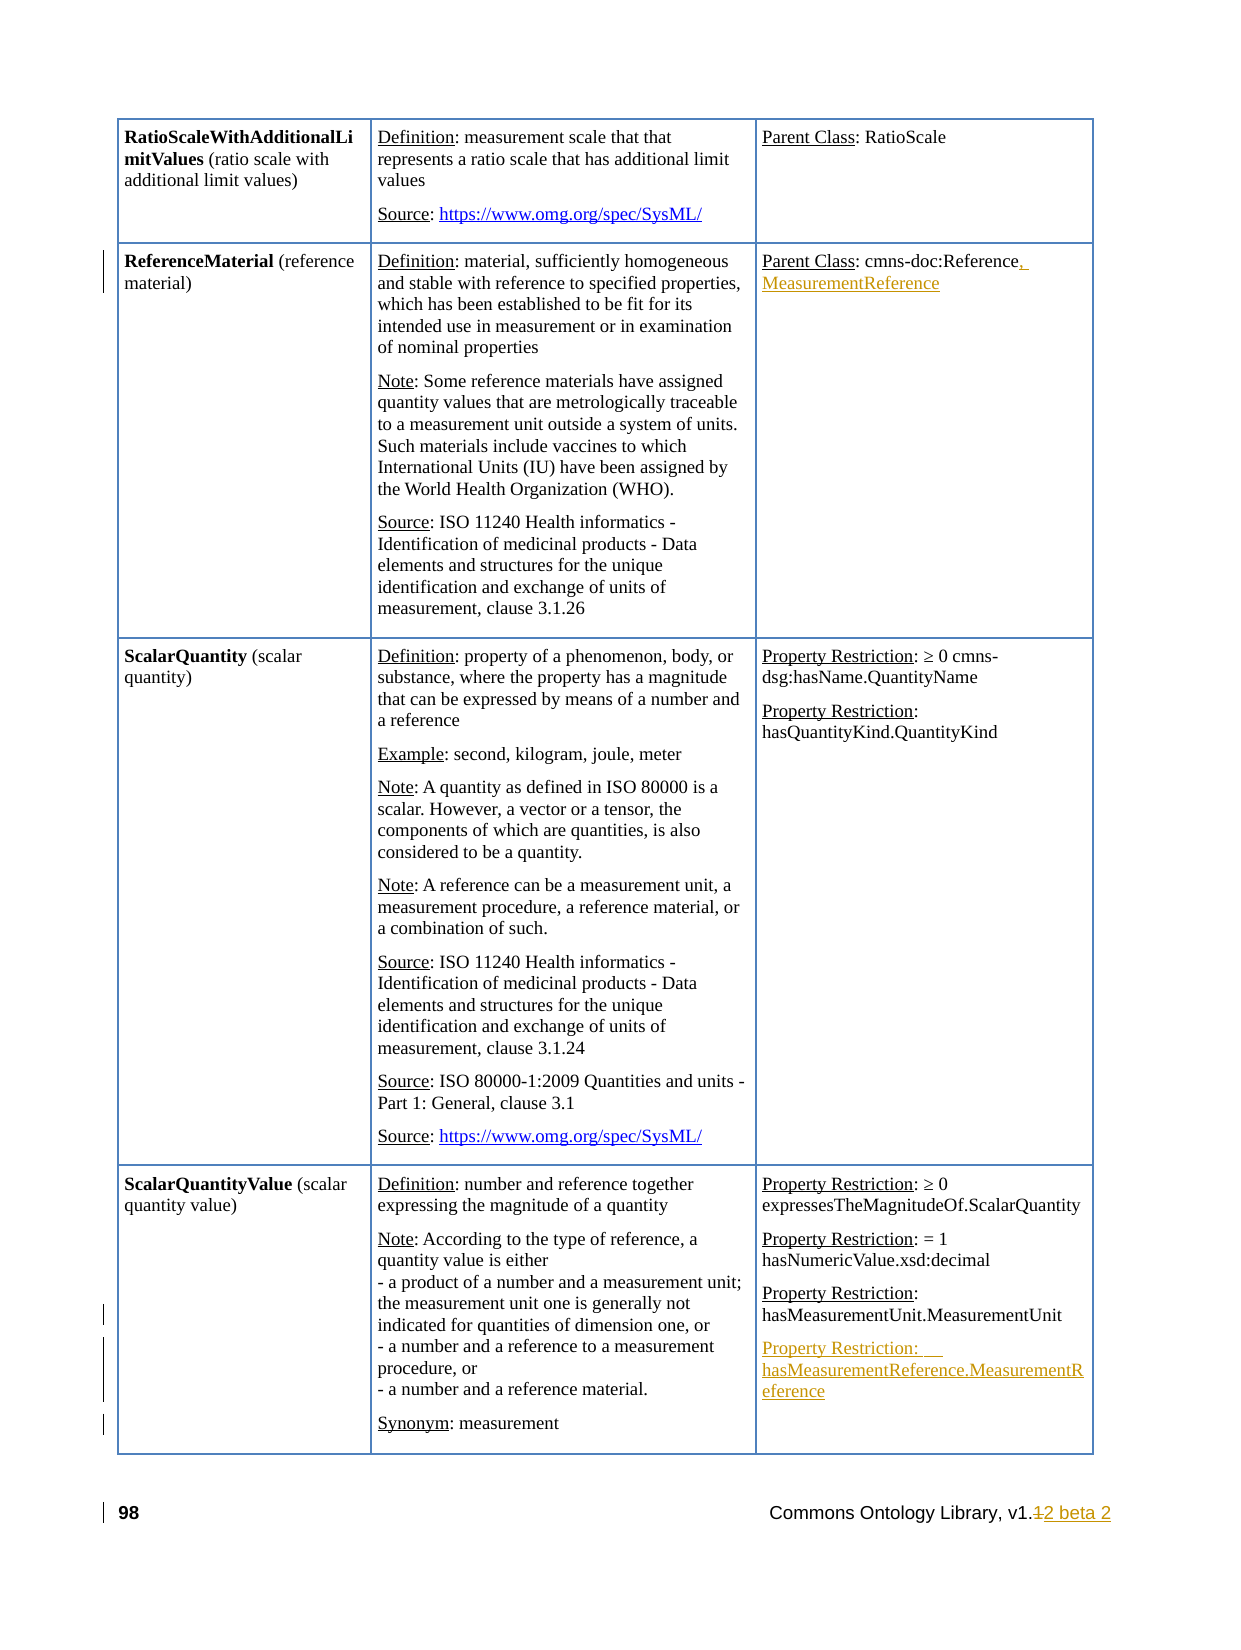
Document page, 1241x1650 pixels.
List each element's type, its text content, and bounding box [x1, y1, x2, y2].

table_cell Parent Class: RatioScale [757, 120, 1092, 242]
table_cell Definition: measurement scale that that represents a ratio scale that has additional limit values Source: https://www.omg.org/spec/SysML/ [372, 120, 755, 242]
table_cell Property Restriction: ≥ 0 cmns-dsg:hasName.QuantityName Property Restriction:  hasQuantityKind.QuantityKind [757, 639, 1092, 1164]
table_cell Definition: property of a phenomenon, body, or substance, where the property has a magnitude that can be expressed by means of a number and a reference Example: second, kilogram, joule, meter Note: A quantity as defined in ISO 80000 is a scalar. However, a vector or a tensor, the components of which are quantities, is also considered to be a quantity. Note: A reference can be a measurement unit, a measurement procedure, a reference material, or a combination of such. Source: ISO 11240 Health informatics - Identification of medicinal products - Data elements and structures for the unique identification and exchange of units of measurement, clause 3.1.24 Source: ISO 80000-1:2009 Quantities and units - Part 1: General, clause 3.1 Source: https://www.omg.org/spec/SysML/ [372, 639, 755, 1164]
table_cell Definition: material, sufficiently homogeneous and stable with reference to specified properties, which has been established to be fit for its intended use in measurement or in examination of nominal properties Note: Some reference materials have assigned quantity values that are metrologically traceable to a measurement unit outside a system of units. Such materials include vaccines to which International Units (IU) have been assigned by the World Health Organization (WHO). Source: ISO 11240 Health informatics - Identification of medicinal products - Data elements and structures for the unique identification and exchange of units of measurement, clause 3.1.26 [372, 244, 755, 637]
table_cell RatioScaleWithAdditionalLimitValues (ratio scale with additional limit values) [119, 120, 370, 242]
table_cell ScalarQuantityValue (scalar quantity value) [119, 1166, 370, 1453]
table_cell ScalarQuantity (scalar quantity) [119, 639, 370, 1164]
table_cell Parent Class: cmns-doc:Reference, MeasurementReference [757, 244, 1092, 637]
table_cell Property Restriction: ≥ 0 expressesTheMagnitudeOf.ScalarQuantity Property Restriction: = 1 hasNumericValue.xsd:decimal Property Restriction:  hasMeasurementUnit.MeasurementUnit Property Restriction:  hasMeasurementReference.MeasurementReference [757, 1166, 1092, 1453]
table_cell ReferenceMaterial (reference material) [119, 244, 370, 637]
table_cell Definition: number and reference together expressing the magnitude of a quantity Note: According to the type of reference, a quantity value is either - a product of a number and a measurement unit; the measurement unit one is generally not indicated for quantities of dimension one, or - a number and a reference to a measurement procedure, or - a number and a reference material. Synonym: measurement [372, 1166, 755, 1453]
